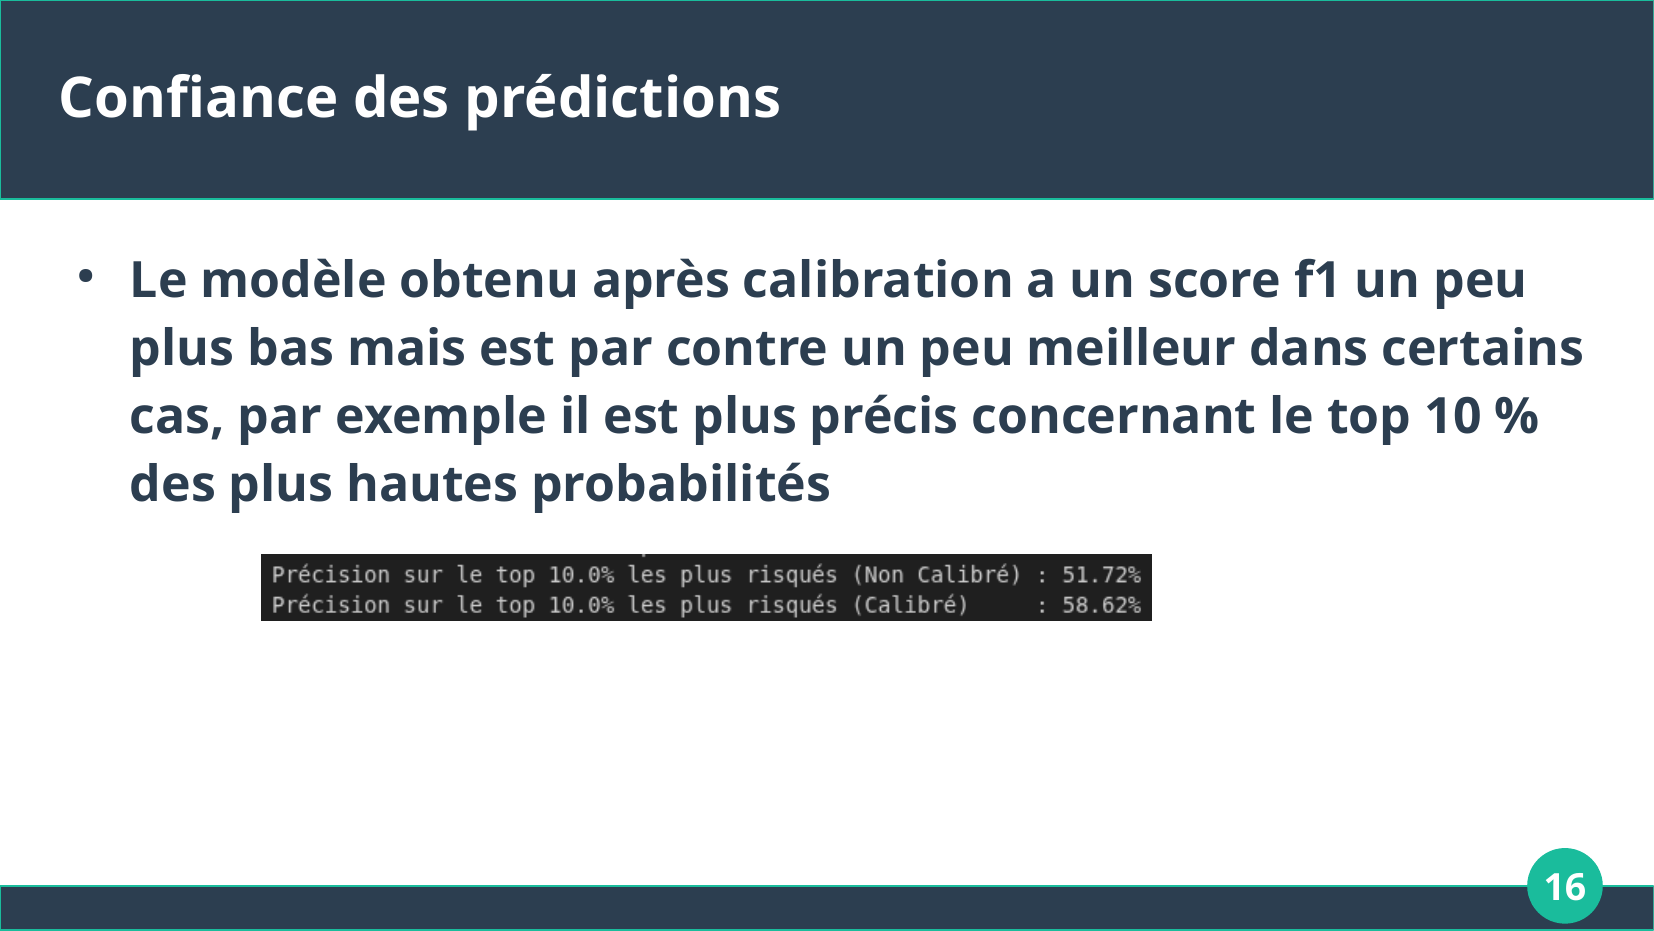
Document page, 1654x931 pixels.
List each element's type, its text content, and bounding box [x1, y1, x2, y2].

picture [261, 554, 1152, 621]
title Confiance des prédictions [59, 37, 1595, 155]
list Le modèle obtenu après calibration a un score f1 un peu plus bas mais est par contre un peu meilleur dans certains cas, par exemple il est plus précis concernant le top 10 % des plus hautes probabilités [59, 243, 1595, 864]
